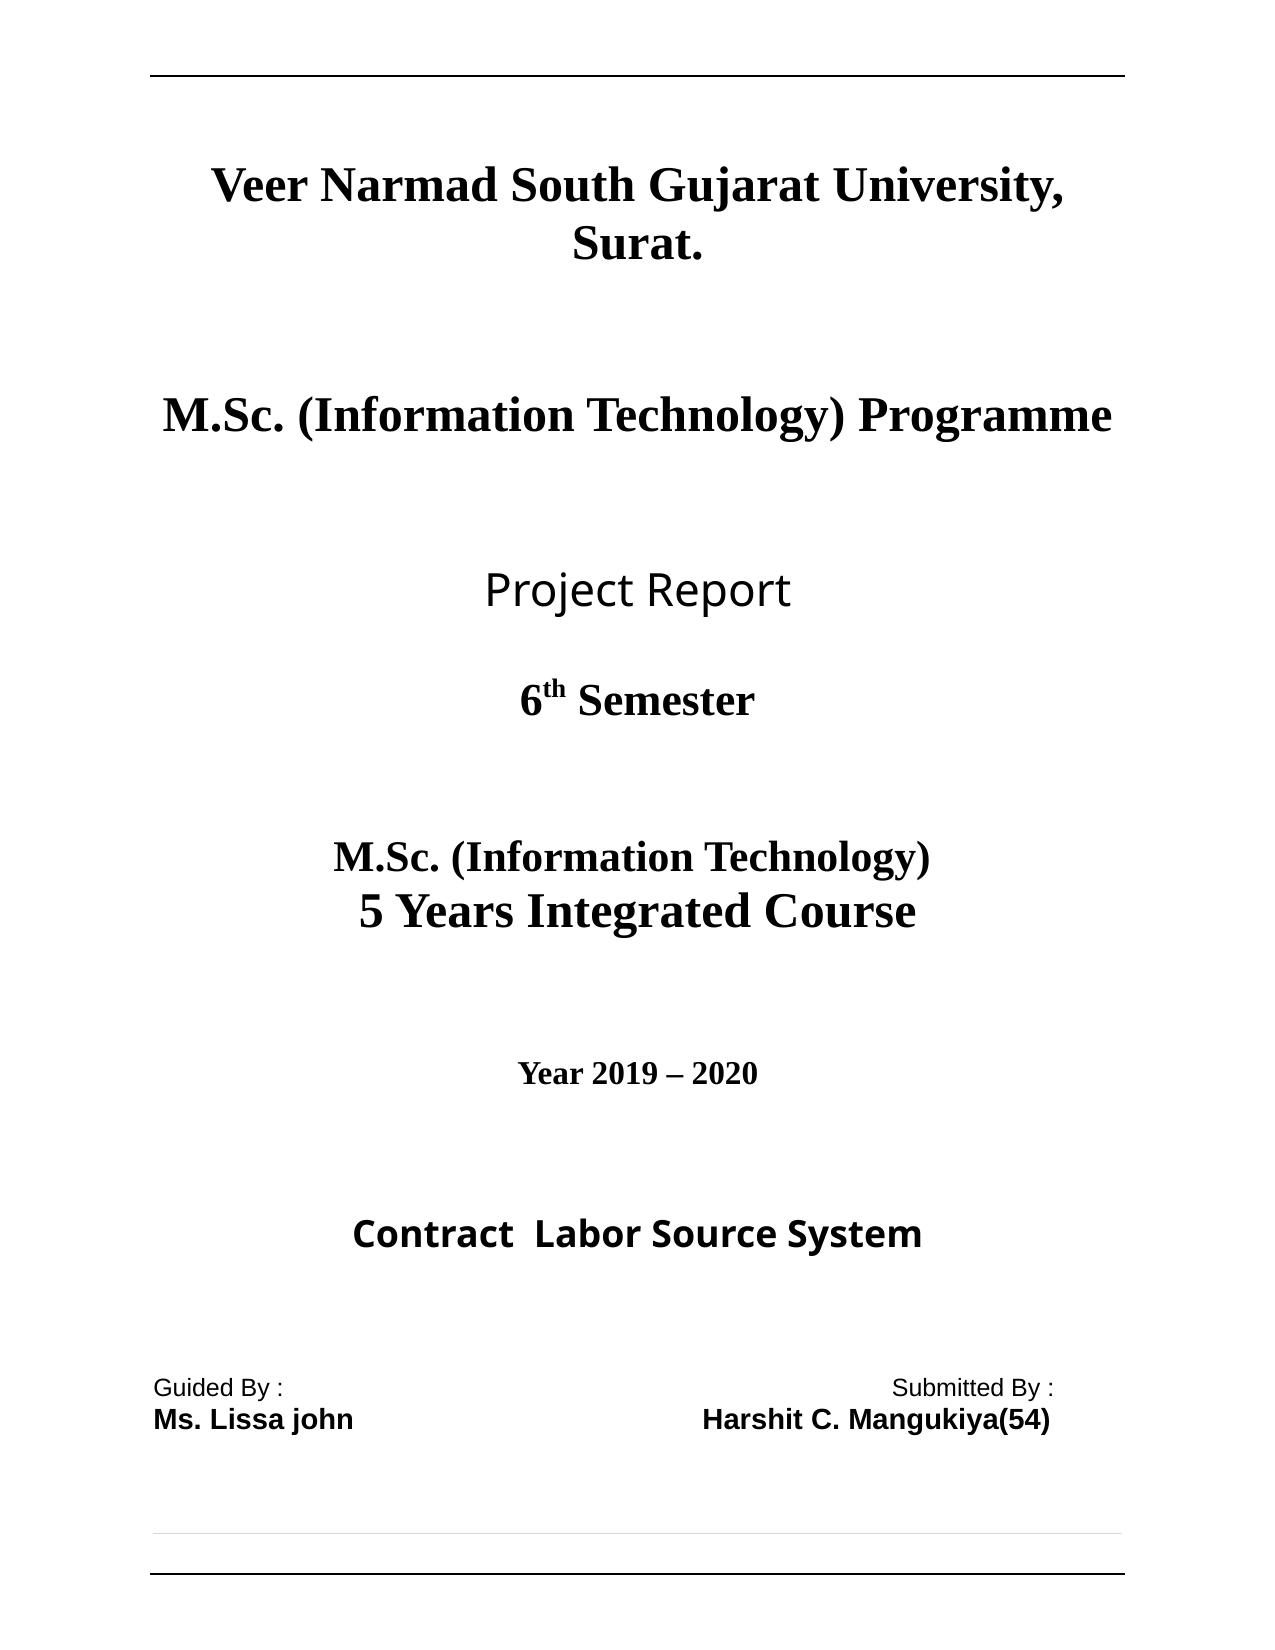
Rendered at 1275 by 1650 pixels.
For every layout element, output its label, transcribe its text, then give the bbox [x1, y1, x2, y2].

text M.Sc. (Information Technology) [153, 831, 1122, 881]
subtitle Ms. Lissa john Harshit C. Mangukiya(54) [153, 1402, 1122, 1435]
subtitle Project Report [153, 558, 1122, 620]
text 6th Semester [153, 673, 1122, 725]
text Veer Narmad South Gujarat University, Surat. [153, 155, 1122, 270]
text M.Sc. (Information Technology) Programme [153, 385, 1122, 443]
subtitle Contract Labor Source System [153, 1207, 1122, 1258]
text Guided By : Submitted By : [153, 1373, 1122, 1402]
subtitle Year 2019 – 2020 [153, 1054, 1122, 1092]
text 5 Years Integrated Course [153, 881, 1122, 939]
